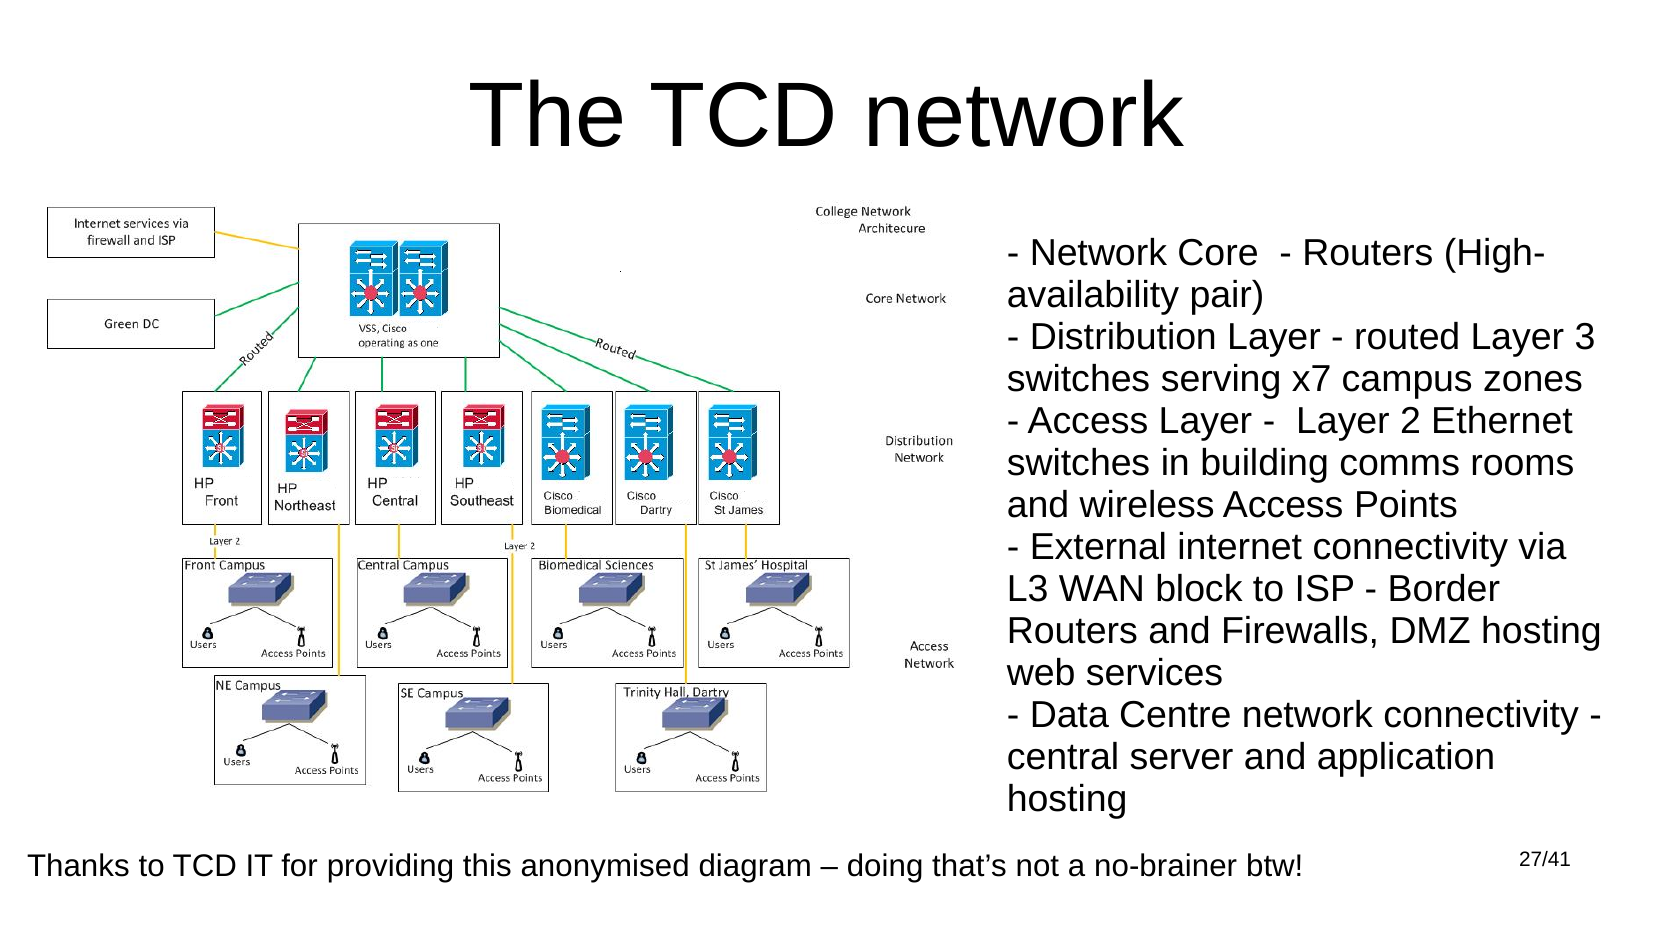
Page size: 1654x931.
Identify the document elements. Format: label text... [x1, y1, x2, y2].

picture [47, 200, 956, 792]
text_box - Network Core - Routers (High-availability pair) - Distribution Layer - routed Layer 3 switches serving x7 campus zones - Access Layer - Layer 2 Ethernet switches in building comms rooms and wireless Access Points - External internet connectivity via L3 WAN block to ISP - Border Routers and Firewalls, DMZ hosting web services - Data Centre network connectivity - central server and application hosting [992, 224, 1619, 923]
title The TCD network [82, 37, 1571, 193]
text_box Thanks to TCD IT for providing this anonymised diagram – doing that’s not a no-brainer btw! [12, 840, 1321, 891]
